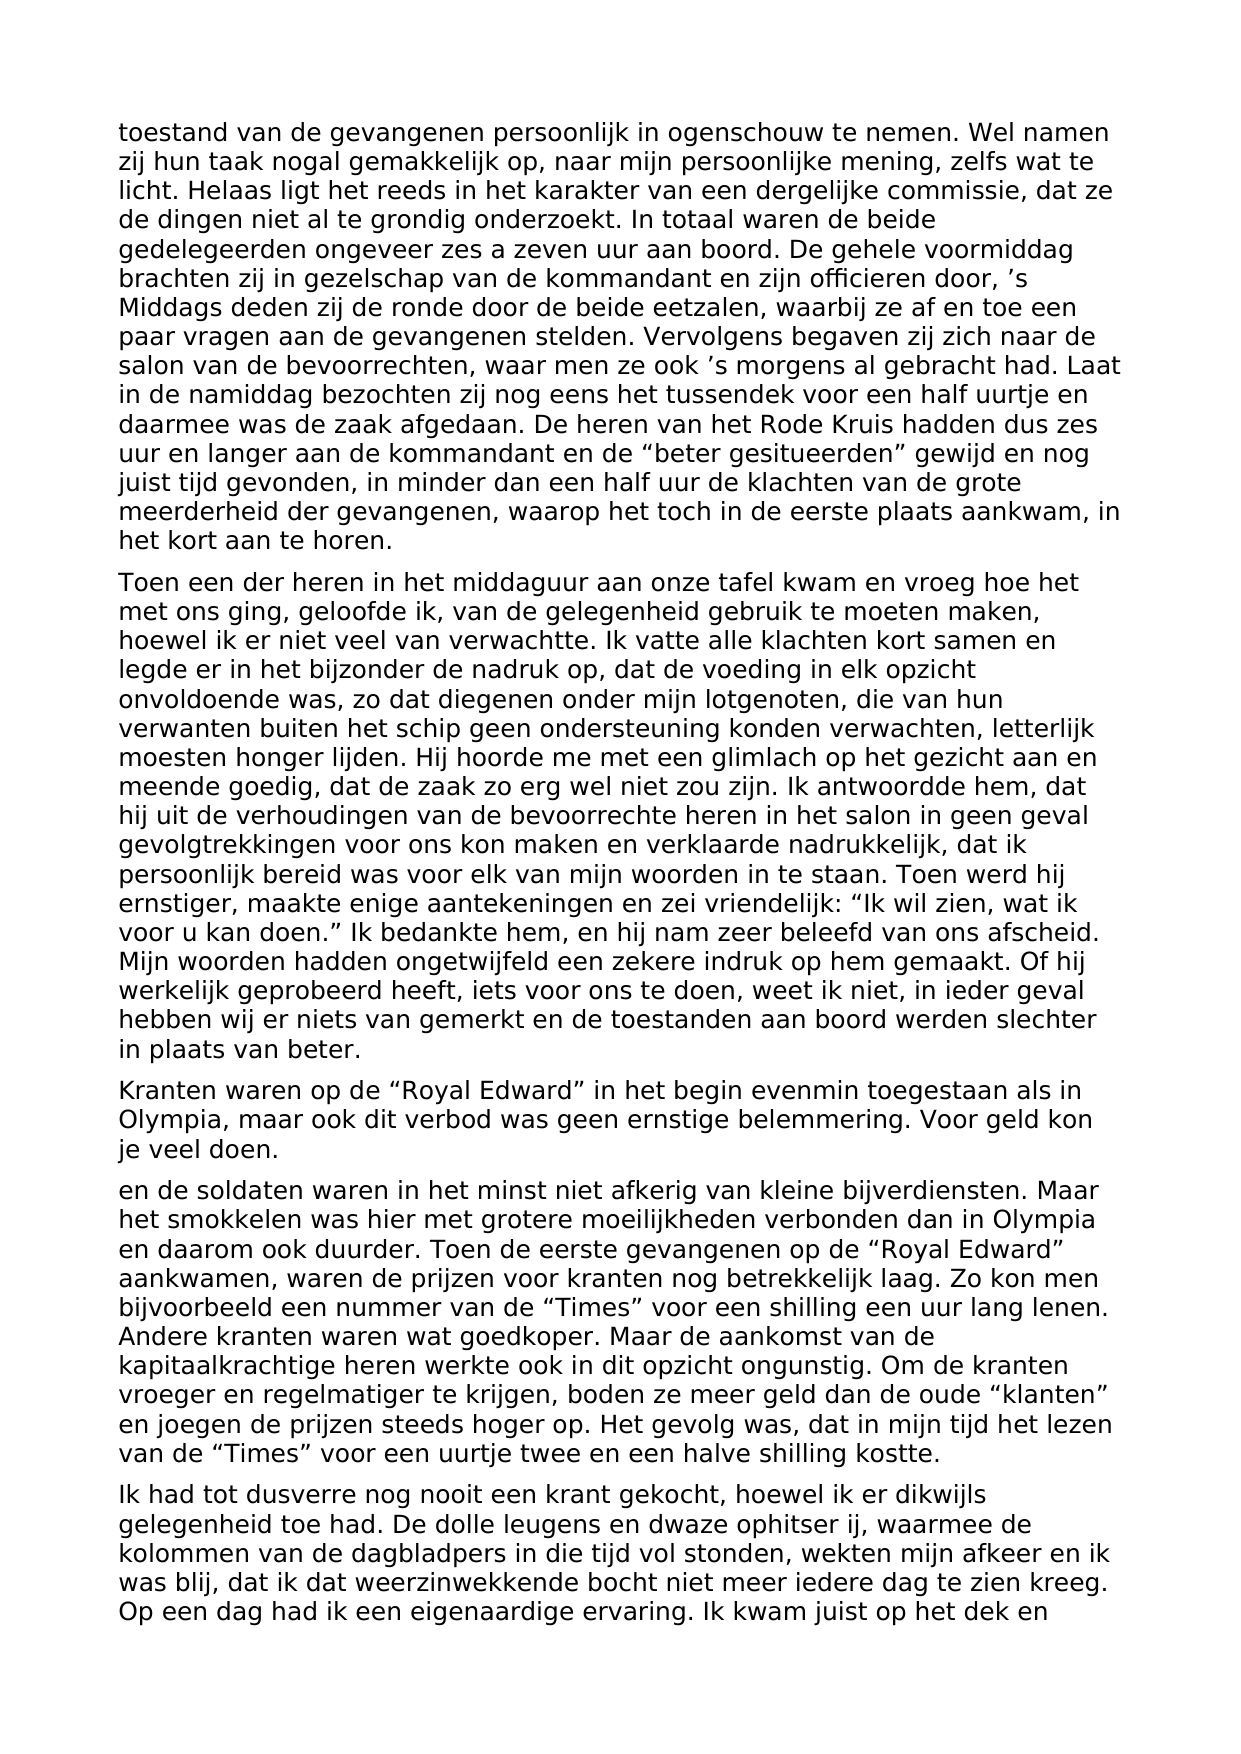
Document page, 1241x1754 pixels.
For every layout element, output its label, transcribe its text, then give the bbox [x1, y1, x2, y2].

text toestand van de gevangenen persoonlijk in ogenschouw te nemen. Wel namen zij hun taak nogal gemakkelijk op, naar mijn persoonlijke mening, zelfs wat te licht. Helaas ligt het reeds in het karakter van een dergelijke commissie, dat ze de dingen niet al te grondig onderzoekt. In totaal waren de beide gedelegeerden ongeveer zes a zeven uur aan boord. De gehele voormiddag brachten zij in gezelschap van de kommandant en zijn officieren door, ’s Middags deden zij de ronde door de beide eetzalen, waarbij ze af en toe een paar vragen aan de gevangenen stelden. Vervolgens begaven zij zich naar de salon van de bevoorrechten, waar men ze ook ’s morgens al gebracht had. Laat in de namiddag bezochten zij nog eens het tussendek voor een half uurtje en daarmee was de zaak afgedaan. De heren van het Rode Kruis hadden dus zes uur en langer aan de kommandant en de “beter gesitueerden” gewijd en nog juist tijd gevonden, in minder dan een half uur de klachten van de grote meerderheid der gevangenen, waarop het toch in de eerste plaats aankwam, in het kort aan te horen. [118, 118, 1122, 556]
text Toen een der heren in het middaguur aan onze tafel kwam en vroeg hoe het met ons ging, geloofde ik, van de gelegenheid gebruik te moeten maken, hoewel ik er niet veel van verwachtte. Ik vatte alle klachten kort samen en legde er in het bijzonder de nadruk op, dat de voeding in elk opzicht onvoldoende was, zo dat diegenen onder mijn lotgenoten, die van hun verwanten buiten het schip geen ondersteuning konden verwachten, letterlijk moesten honger lijden. Hij hoorde me met een glimlach op het gezicht aan en meende goedig, dat de zaak zo erg wel niet zou zijn. Ik antwoordde hem, dat hij uit de verhoudingen van de bevoorrechte heren in het salon in geen geval gevolgtrekkingen voor ons kon maken en verklaarde nadrukkelijk, dat ik persoonlijk bereid was voor elk van mijn woorden in te staan. Toen werd hij ernstiger, maakte enige aantekeningen en zei vriendelijk: “Ik wil zien, wat ik voor u kan doen.” Ik bedankte hem, en hij nam zeer beleefd van ons afscheid. Mijn woorden hadden ongetwijfeld een zekere indruk op hem gemaakt. Of hij werkelijk geprobeerd heeft, iets voor ons te doen, weet ik niet, in ieder geval hebben wij er niets van gemerkt en de toestanden aan boord werden slechter in plaats van beter. [118, 568, 1122, 1064]
text Kranten waren op de “Royal Edward” in het begin evenmin toegestaan als in Olympia, maar ook dit verbod was geen ernstige belemmering. Voor geld kon je veel doen. [118, 1076, 1122, 1164]
text Ik had tot dusverre nog nooit een krant gekocht, hoewel ik er dikwijls gelegenheid toe had. De dolle leugens en dwaze ophitser ij, waarmee de kolommen van de dagbladpers in die tijd vol stonden, wekten mijn afkeer en ik was blij, dat ik dat weerzinwekkende bocht niet meer iedere dag te zien kreeg. Op een dag had ik een eigenaardige ervaring. Ik kwam juist op het dek en [118, 1481, 1122, 1626]
text en de soldaten waren in het minst niet afkerig van kleine bijverdiensten. Maar het smokkelen was hier met grotere moeilijkheden verbonden dan in Olympia en daarom ook duurder. Toen de eerste gevangenen op de “Royal Edward” aankwamen, waren de prijzen voor kranten nog betrekkelijk laag. Zo kon men bijvoorbeeld een nummer van de “Times” voor een shilling een uur lang lenen. Andere kranten waren wat goedkoper. Maar de aankomst van de kapitaalkrachtige heren werkte ook in dit opzicht ongunstig. Om de kranten vroeger en regelmatiger te krijgen, boden ze meer geld dan de oude “klanten” en joegen de prijzen steeds hoger op. Het gevolg was, dat in mijn tijd het lezen van de “Times” voor een uurtje twee en een halve shilling kostte. [118, 1176, 1122, 1468]
